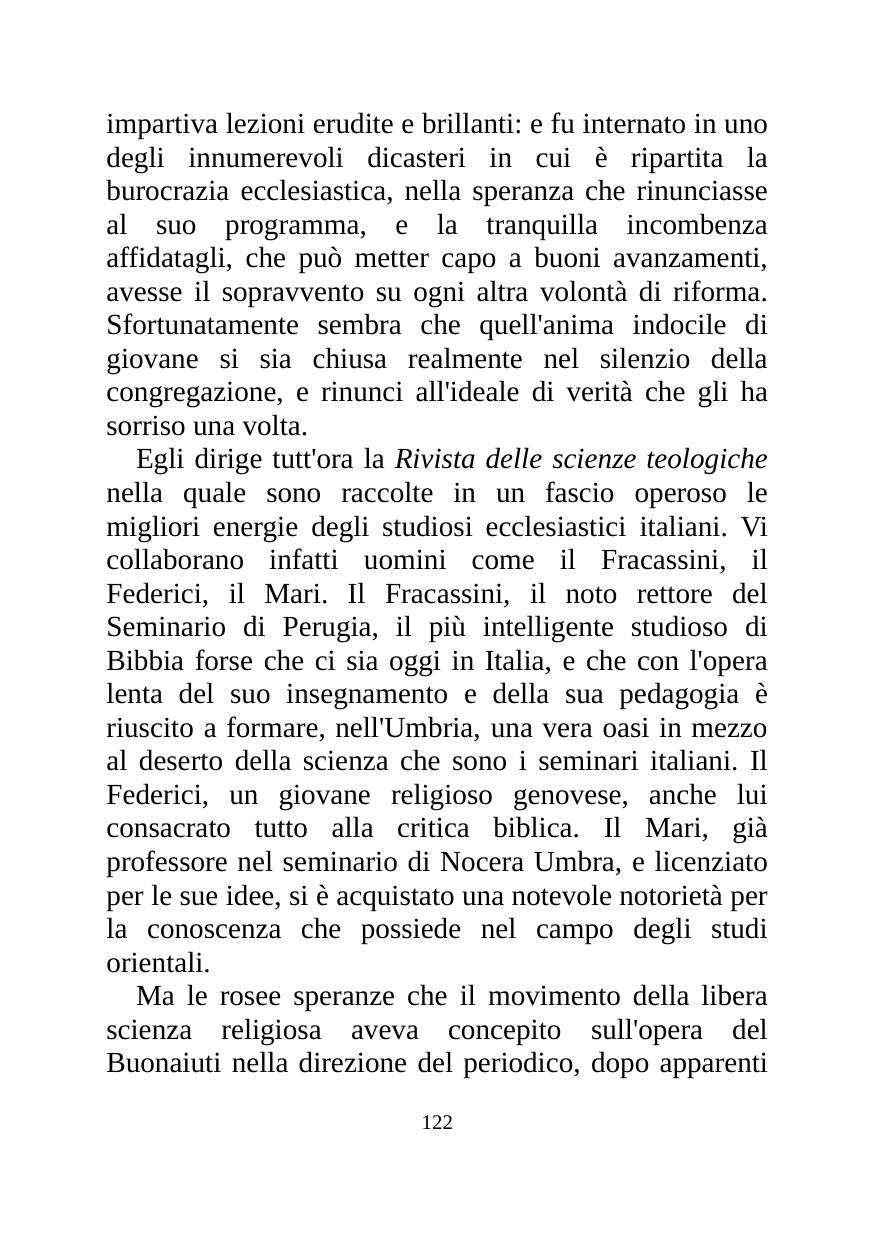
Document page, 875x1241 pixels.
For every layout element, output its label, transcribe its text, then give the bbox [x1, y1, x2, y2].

text Egli dirige tutt'ora la Rivista delle scienze teologiche nella quale sono raccolte in un fascio operoso le migliori energie degli studiosi ecclesiastici italiani. Vi collaborano infatti uomini come il Fracassini, il Federici, il Mari. Il Fracassini, il noto rettore del Seminario di Perugia, il più intelligente studioso di Bibbia forse che ci sia oggi in Italia, e che con l'opera lenta del suo insegnamento e della sua pedagogia è riuscito a formare, nell'Umbria, una vera oasi in mezzo al deserto della scienza che sono i seminari italiani. Il Federici, un giovane religioso genovese, anche lui consacrato tutto alla critica biblica. Il Mari, già professore nel seminario di Nocera Umbra, e licenziato per le sue idee, si è acquistato una notevole notorietà per la conoscenza che possiede nel campo degli studi orientali. [106, 442, 768, 978]
text Ma le rosee speranze che il movimento della libera scienza religiosa aveva concepito sull'opera del Buonaiuti nella direzione del periodico, dopo apparenti [106, 978, 768, 1079]
text impartiva lezioni erudite e brillanti: e fu internato in uno degli innumerevoli dicasteri in cui è ripartita la burocrazia ecclesiastica, nella speranza che rinunciasse al suo programma, e la tranquilla incombenza affidatagli, che può metter capo a buoni avanzamenti, avesse il sopravvento su ogni altra volontà di riforma. Sfortunatamente sembra che quell'anima indocile di giovane si sia chiusa realmente nel silenzio della congregazione, e rinunci all'ideale di verità che gli ha sorriso una volta. [106, 106, 768, 442]
